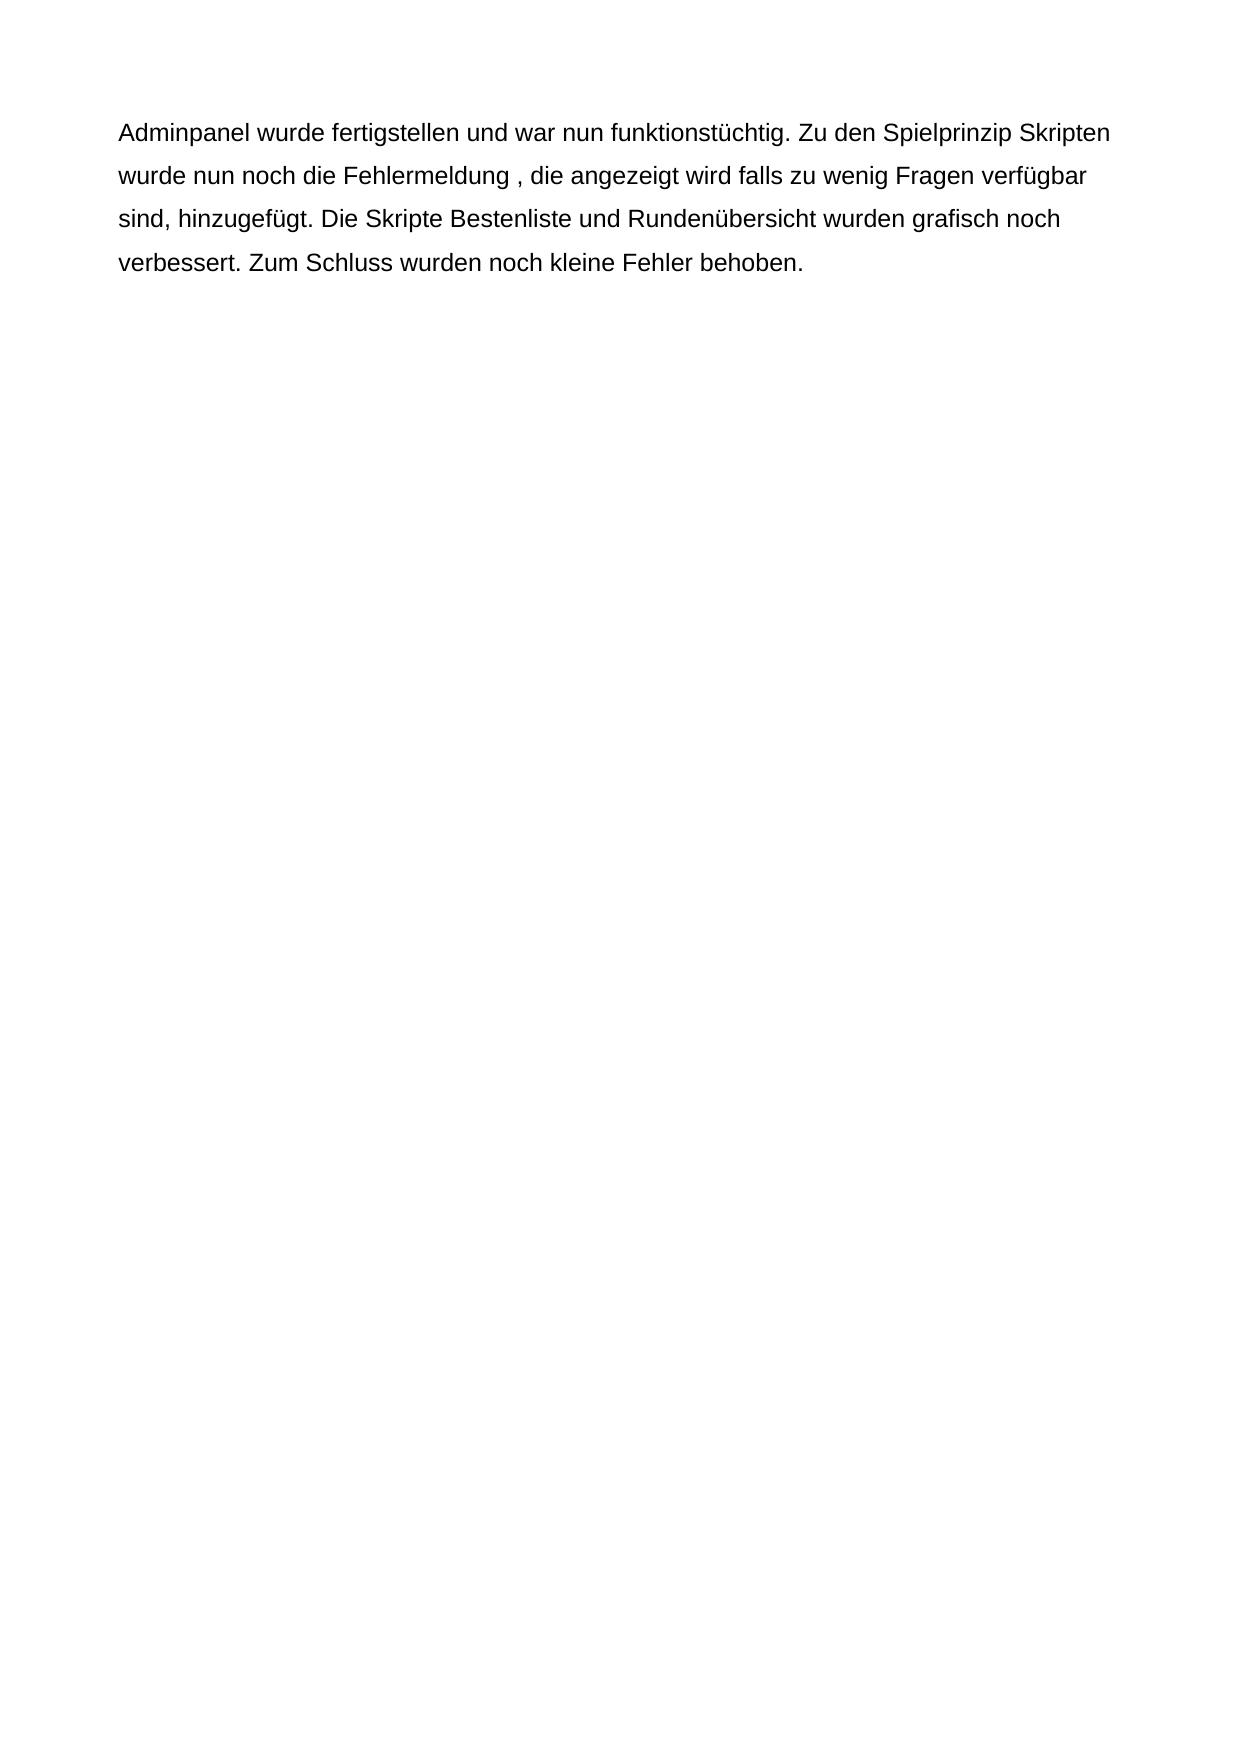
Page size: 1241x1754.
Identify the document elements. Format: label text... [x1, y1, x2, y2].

text Adminpanel wurde fertigstellen und war nun funktionstüchtig. Zu den Spielprinzip Skripten wurde nun noch die Fehlermeldung , die angezeigt wird falls zu wenig Fragen verfügbar sind, hinzugefügt. Die Skripte Bestenliste und Rundenübersicht wurden grafisch noch verbessert. Zum Schluss wurden noch kleine Fehler behoben. [118, 118, 1122, 276]
